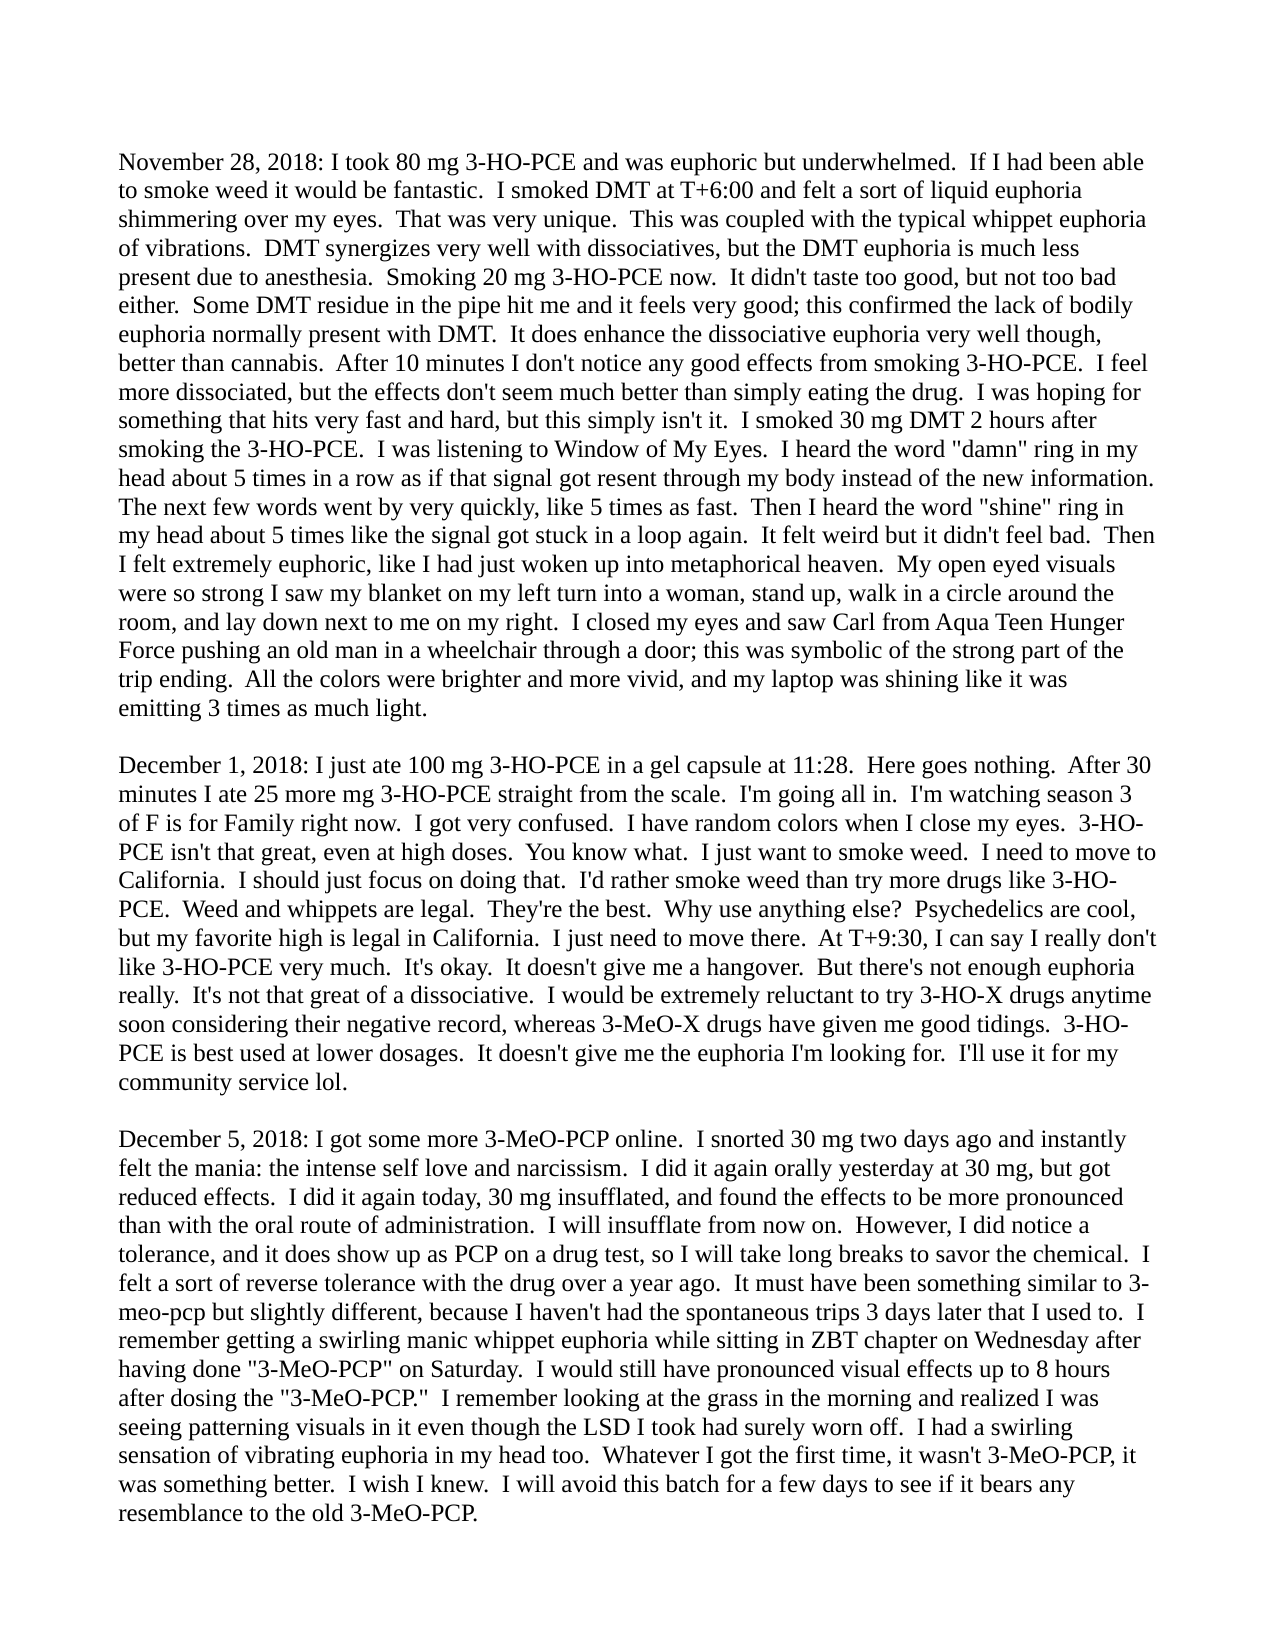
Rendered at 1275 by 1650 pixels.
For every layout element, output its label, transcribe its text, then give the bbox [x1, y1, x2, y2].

text November 28, 2018: I took 80 mg 3-HO-PCE and was euphoric but underwhelmed. If I had been able to smoke weed it would be fantastic. I smoked DMT at T+6:00 and felt a sort of liquid euphoria shimmering over my eyes. That was very unique. This was coupled with the typical whippet euphoria of vibrations. DMT synergizes very well with dissociatives, but the DMT euphoria is much less present due to anesthesia. Smoking 20 mg 3-HO-PCE now. It didn't taste too good, but not too bad either. Some DMT residue in the pipe hit me and it feels very good; this confirmed the lack of bodily euphoria normally present with DMT. It does enhance the dissociative euphoria very well though, better than cannabis. After 10 minutes I don't notice any good effects from smoking 3-HO-PCE. I feel more dissociated, but the effects don't seem much better than simply eating the drug. I was hoping for something that hits very fast and hard, but this simply isn't it. I smoked 30 mg DMT 2 hours after smoking the 3-HO-PCE. I was listening to Window of My Eyes. I heard the word "damn" ring in my head about 5 times in a row as if that signal got resent through my body instead of the new information. The next few words went by very quickly, like 5 times as fast. Then I heard the word "shine" ring in my head about 5 times like the signal got stuck in a loop again. It felt weird but it didn't feel bad. Then I felt extremely euphoric, like I had just woken up into metaphorical heaven. My open eyed visuals were so strong I saw my blanket on my left turn into a woman, stand up, walk in a circle around the room, and lay down next to me on my right. I closed my eyes and saw Carl from Aqua Teen Hunger Force pushing an old man in a wheelchair through a door; this was symbolic of the strong part of the trip ending. All the colors were brighter and more vivid, and my laptop was shining like it was emitting 3 times as much light. [118, 147, 1157, 722]
text December 1, 2018: I just ate 100 mg 3-HO-PCE in a gel capsule at 11:28. Here goes nothing. After 30 minutes I ate 25 more mg 3-HO-PCE straight from the scale. I'm going all in. I'm watching season 3 of F is for Family right now. I got very confused. I have random colors when I close my eyes. 3-HO-PCE isn't that great, even at high doses. You know what. I just want to smoke weed. I need to move to California. I should just focus on doing that. I'd rather smoke weed than try more drugs like 3-HO-PCE. Weed and whippets are legal. They're the best. Why use anything else? Psychedelics are cool, but my favorite high is legal in California. I just need to move there. At T+9:30, I can say I really don't like 3-HO-PCE very much. It's okay. It doesn't give me a hangover. But there's not enough euphoria really. It's not that great of a dissociative. I would be extremely reluctant to try 3-HO-X drugs anytime soon considering their negative record, whereas 3-MeO-X drugs have given me good tidings. 3-HO-PCE is best used at lower dosages. It doesn't give me the euphoria I'm looking for. I'll use it for my community service lol. [118, 751, 1157, 1096]
text December 5, 2018: I got some more 3-MeO-PCP online. I snorted 30 mg two days ago and instantly felt the mania: the intense self love and narcissism. I did it again orally yesterday at 30 mg, but got reduced effects. I did it again today, 30 mg insufflated, and found the effects to be more pronounced than with the oral route of administration. I will insufflate from now on. However, I did notice a tolerance, and it does show up as PCP on a drug test, so I will take long breaks to savor the chemical. I felt a sort of reverse tolerance with the drug over a year ago. It must have been something similar to 3-meo-pcp but slightly different, because I haven't had the spontaneous trips 3 days later that I used to. I remember getting a swirling manic whippet euphoria while sitting in ZBT chapter on Wednesday after having done "3-MeO-PCP" on Saturday. I would still have pronounced visual effects up to 8 hours after dosing the "3-MeO-PCP." I remember looking at the grass in the morning and realized I was seeing patterning visuals in it even though the LSD I took had surely worn off. I had a swirling sensation of vibrating euphoria in my head too. Whatever I got the first time, it wasn't 3-MeO-PCP, it was something better. I wish I knew. I will avoid this batch for a few days to see if it bears any resemblance to the old 3-MeO-PCP. [118, 1124, 1157, 1527]
